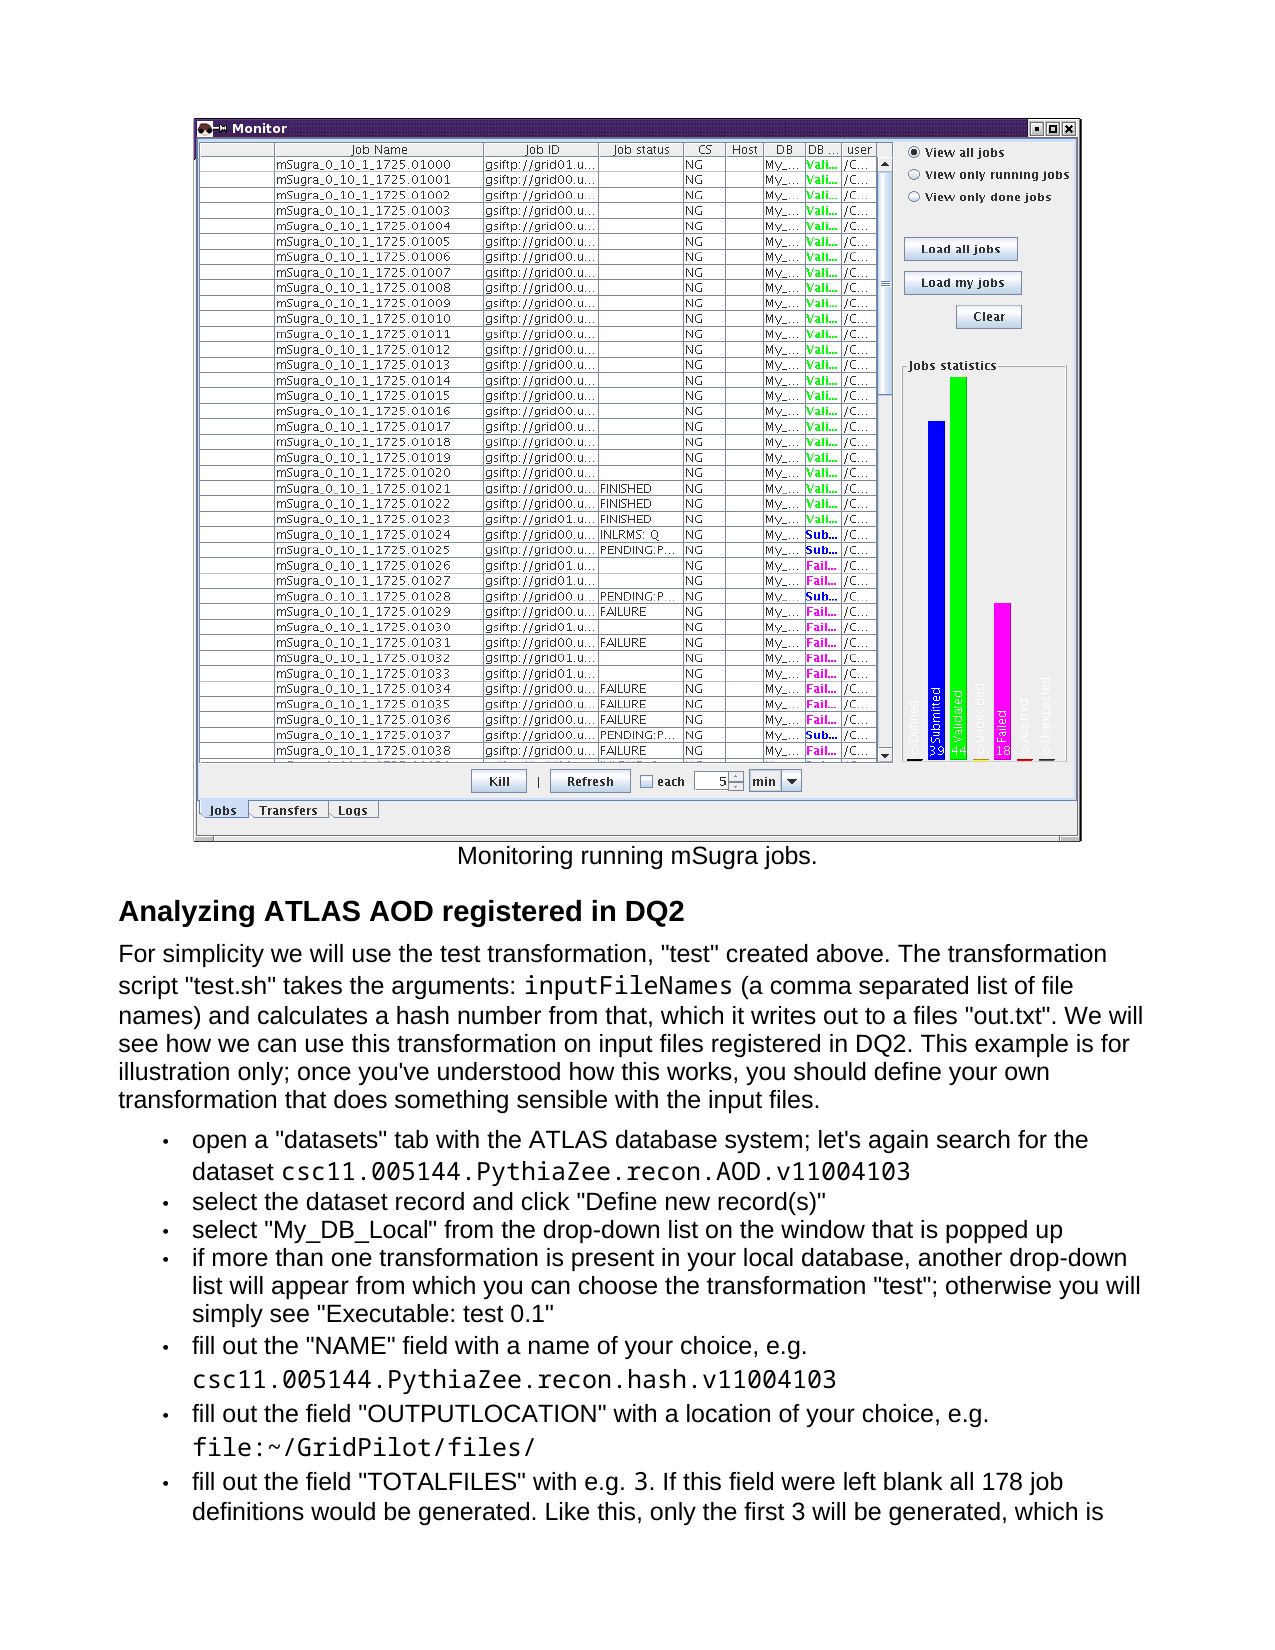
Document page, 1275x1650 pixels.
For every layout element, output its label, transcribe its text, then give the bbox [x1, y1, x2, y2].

list select "My_DB_Local" from the drop-down list on the window that is popped up [162, 1216, 1157, 1244]
text Monitoring running mSugra jobs. [118, 842, 1157, 869]
picture [193, 118, 1082, 842]
list fill out the field "TOTALFILES" with e.g. 3. If this field were left blank all 178 job definitions would be generated. Like this, only the first 3 will be generated, which is [162, 1464, 1157, 1526]
list fill out the "NAME" field with a name of your choice, e.g. csc11.005144.PythiaZee.recon.hash.v11004103 [162, 1327, 1157, 1396]
list if more than one transformation is present in your local database, another drop-down list will appear from which you can choose the transformation "test"; otherwise you will simply see "Executable: test 0.1" [162, 1244, 1157, 1327]
text For simplicity we will use the test transformation, "test" created above. The transformation script "test.sh" takes the arguments: inputFileNames (a comma separated list of file names) and calculates a hash number from that, which it writes out to a files "out.txt". We will see how we can use this transformation on input files registered in DQ2. This example is for illustration only; once you've understood how this works, you should define your own transformation that does something sensible with the input files. [118, 940, 1157, 1113]
list fill out the field "OUTPUTLOCATION" with a location of your choice, e.g. file:~/GridPilot/files/ [162, 1396, 1157, 1464]
list select the dataset record and click "Define new record(s)" [162, 1188, 1157, 1216]
subtitle Analyzing ATLAS AOD registered in DQ2 [118, 894, 1157, 927]
list open a "datasets" tab with the ATLAS database system; let's again search for the dataset csc11.005144.PythiaZee.recon.AOD.v11004103 [162, 1126, 1157, 1188]
